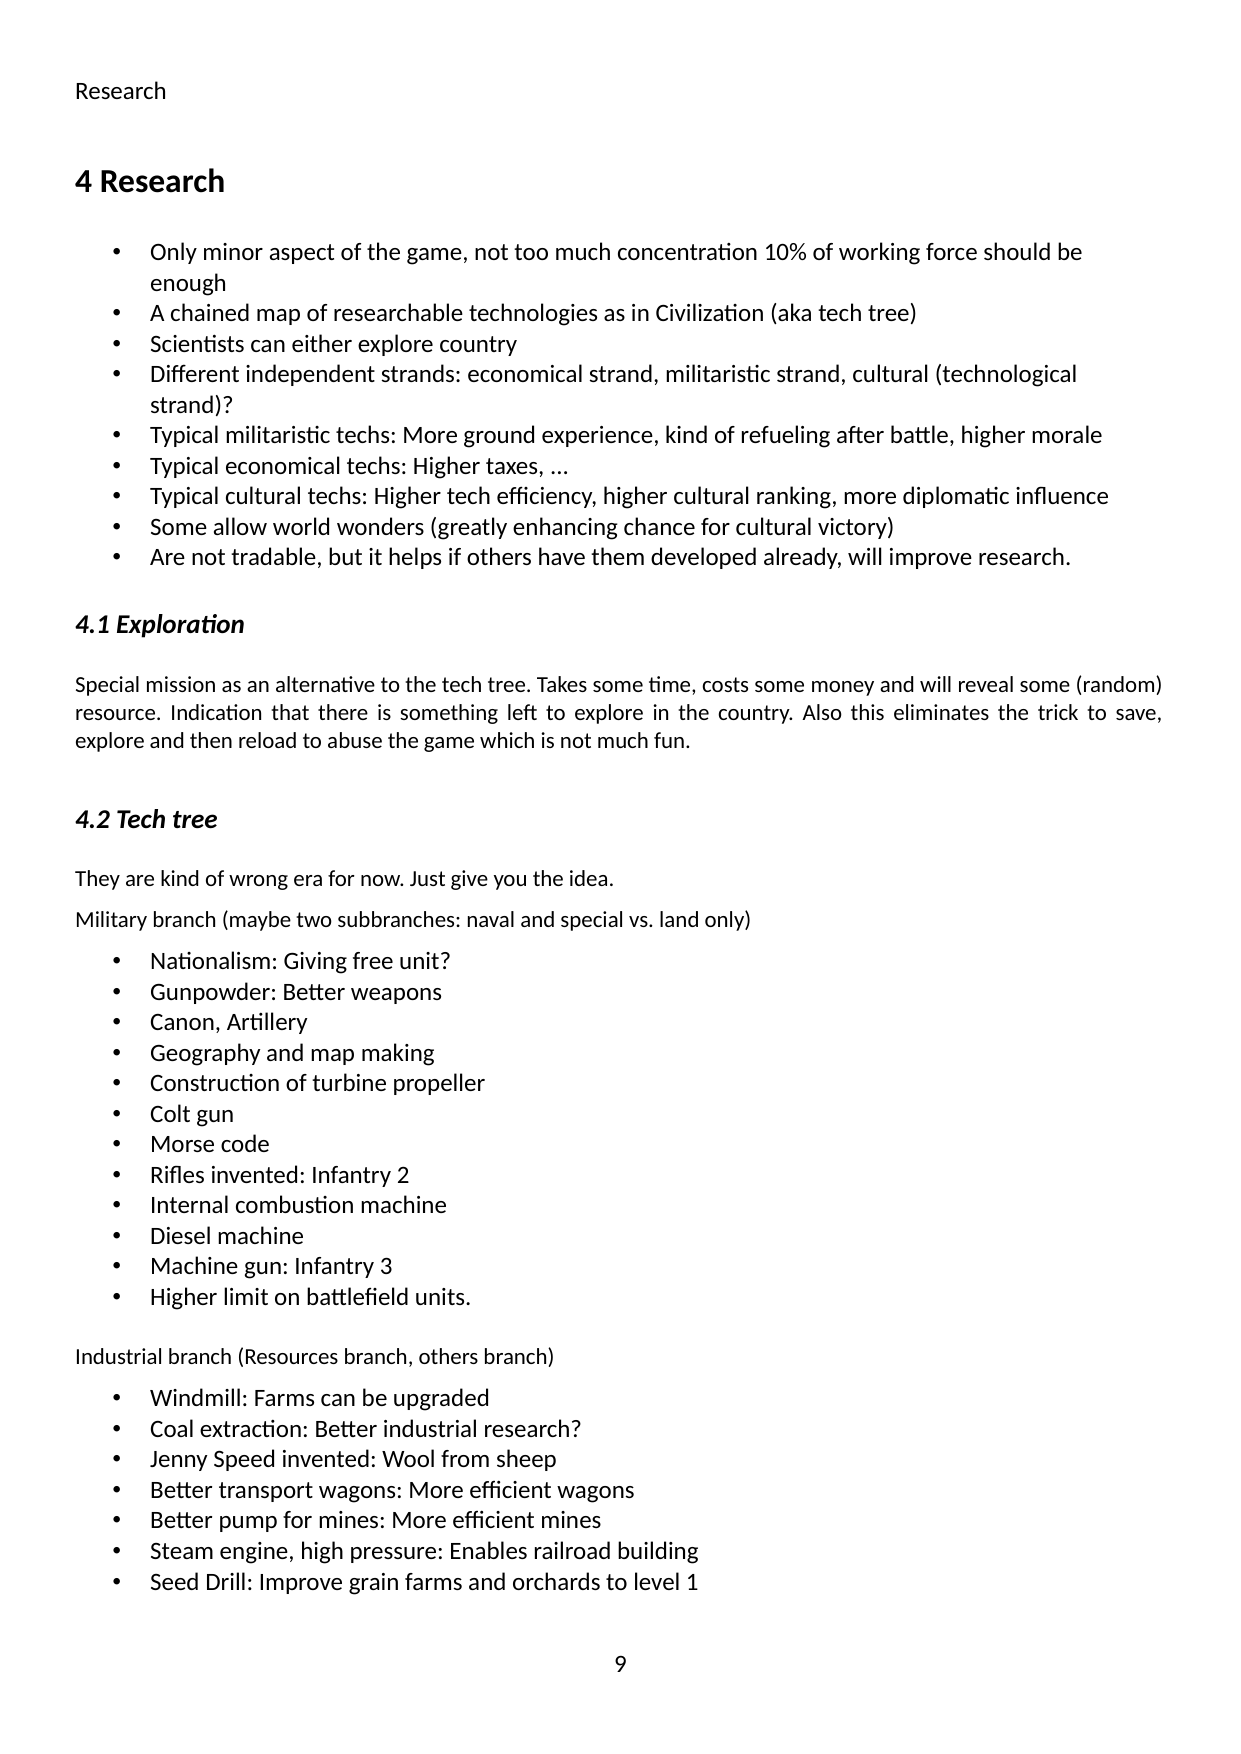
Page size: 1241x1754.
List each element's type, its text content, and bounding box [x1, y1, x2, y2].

list Colt gun [112, 1098, 1166, 1128]
list Gunpowder: Better weapons [112, 976, 1166, 1006]
list Nationalism: Giving free unit? [112, 945, 1166, 976]
list Better pump for mines: More efficient mines [112, 1505, 1166, 1535]
list Jenny Speed invented: Wool from sheep [112, 1444, 1166, 1474]
list Only minor aspect of the game, not too much concentration 10% of working force should be enough [112, 236, 1166, 297]
list Steam engine, high pressure: Enables railroad building [112, 1535, 1166, 1566]
text Industrial branch (Resources branch, others branch) [75, 1342, 1166, 1370]
list Typical militaristic techs: More ground experience, kind of refueling after battle, higher morale [112, 419, 1166, 450]
list Machine gun: Infantry 3 [112, 1251, 1166, 1281]
list Different independent strands: economical strand, militaristic strand, cultural (technological strand)? [112, 358, 1166, 419]
list Morse code [112, 1128, 1166, 1159]
list Typical cultural techs: Higher tech efficiency, higher cultural ranking, more diplomatic influence [112, 480, 1166, 511]
list Are not tradable, but it helps if others have them developed already, will improve research. [112, 541, 1166, 572]
list Typical economical techs: Higher taxes, ... [112, 450, 1166, 480]
list Windmill: Farms can be upgraded [112, 1383, 1166, 1413]
list Coal extraction: Better industrial research? [112, 1413, 1166, 1444]
list Construction of turbine propeller [112, 1067, 1166, 1098]
list Canon, Artillery [112, 1006, 1166, 1037]
list Higher limit on battlefield units. [112, 1281, 1166, 1312]
list Some allow world wonders (greatly enhancing chance for cultural victory) [112, 511, 1166, 541]
subtitle Research [75, 160, 1166, 201]
list Diesel machine [112, 1220, 1166, 1251]
subtitle Tech tree [75, 802, 1166, 835]
text Special mission as an alternative to the tech tree. Takes some time, costs some money and will reveal some (random) resource. Indication that there is something left to explore in the country. Also this eliminates the trick to save, explore and then reload to abuse the game which is not much fun. [75, 670, 1166, 754]
text Military branch (maybe two subbranches: naval and special vs. land only) [75, 905, 1166, 933]
list Scientists can either explore country [112, 328, 1166, 358]
list A chained map of researchable technologies as in Civilization (aka tech tree) [112, 297, 1166, 328]
list Geography and map making [112, 1037, 1166, 1067]
text They are kind of wrong era for now. Just give you the idea. [75, 864, 1166, 892]
list Rifles invented: Infantry 2 [112, 1159, 1166, 1189]
list Seed Drill: Improve grain farms and orchards to level 1 [112, 1566, 1166, 1596]
list Better transport wagons: More efficient wagons [112, 1474, 1166, 1505]
subtitle Exploration [75, 607, 1166, 640]
list Internal combustion machine [112, 1189, 1166, 1220]
